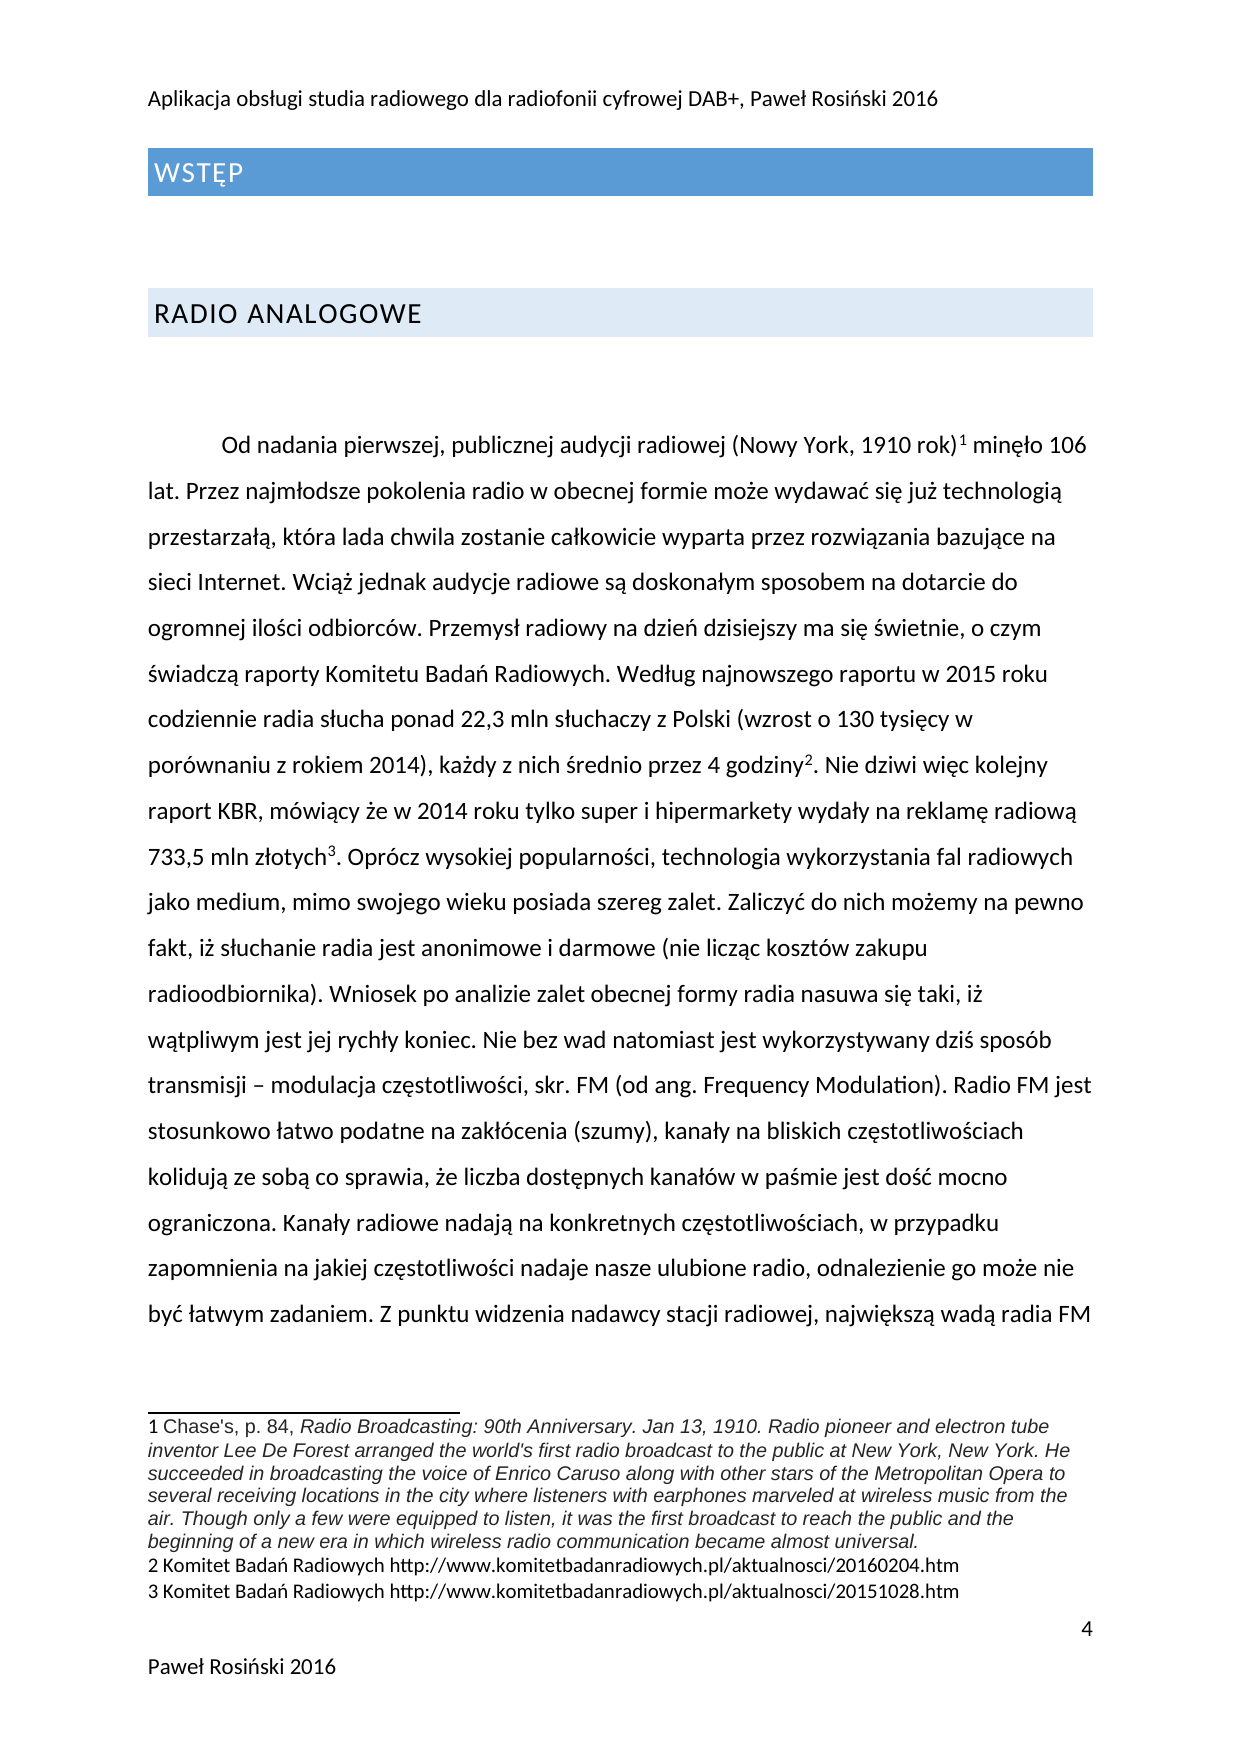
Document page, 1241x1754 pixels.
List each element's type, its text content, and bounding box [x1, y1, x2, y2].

text Komitet Badań Radiowych http://www.komitetbadanradiowych.pl/aktualnosci/20151028.htm [148, 1578, 1093, 1603]
text Od nadania pierwszej, publicznej audycji radiowej (Nowy York, 1910 rok) minęło 106 lat. Przez najmłodsze pokolenia radio w obecnej formie może wydawać się już technologią przestarzałą, która lada chwila zostanie całkowicie wyparta przez rozwiązania bazujące na sieci Internet. Wciąż jednak audycje radiowe są doskonałym sposobem na dotarcie do ogromnej ilości odbiorców. Przemysł radiowy na dzień dzisiejszy ma się świetnie, o czym świadczą raporty Komitetu Badań Radiowych. Według najnowszego raportu w 2015 roku codziennie radia słucha ponad 22,3 mln słuchaczy z Polski (wzrost o 130 tysięcy w porównaniu z rokiem 2014), każdy z nich średnio przez 4 godziny. Nie dziwi więc kolejny raport KBR, mówiący że w 2014 roku tylko super i hipermarkety wydały na reklamę radiową 733,5 mln złotych. Oprócz wysokiej popularności, technologia wykorzystania fal radiowych jako medium, mimo swojego wieku posiada szereg zalet. Zaliczyć do nich możemy na pewno fakt, iż słuchanie radia jest anonimowe i darmowe (nie licząc kosztów zakupu radioodbiornika). Wniosek po analizie zalet obecnej formy radia nasuwa się taki, iż wątpliwym jest jej rychły koniec. Nie bez wad natomiast jest wykorzystywany dziś sposób transmisji – modulacja częstotliwości, skr. FM (od ang. Frequency Modulation). Radio FM jest stosunkowo łatwo podatne na zakłócenia (szumy), kanały na bliskich częstotliwościach kolidują ze sobą co sprawia, że liczba dostępnych kanałów w paśmie jest dość mocno ograniczona. Kanały radiowe nadają na konkretnych częstotliwościach, w przypadku zapomnienia na jakiej częstotliwości nadaje nasze ulubione radio, odnalezienie go może nie być łatwym zadaniem. Z punktu widzenia nadawcy stacji radiowej, największą wadą radia FM [148, 429, 1093, 1329]
text Komitet Badań Radiowych http://www.komitetbadanradiowych.pl/aktualnosci/20160204.htm [148, 1552, 1093, 1578]
text Wstęp [154, 154, 1086, 189]
text Chase's, p. 84, Radio Broadcasting: 90th Anniversary. Jan 13, 1910. Radio pioneer and electron tube inventor Lee De Forest arranged the world's first radio broadcast to the public at New York, New York. He succeeded in broadcasting the voice of Enrico Caruso along with other stars of the Metropolitan Opera to several receiving locations in the city where listeners with earphones marveled at wireless music from the air. Though only a few were equipped to listen, it was the first broadcast to reach the public and the beginning of a new era in which wireless radio communication became almost universal. [148, 1413, 1093, 1552]
text Radio analogowe [154, 295, 1086, 330]
